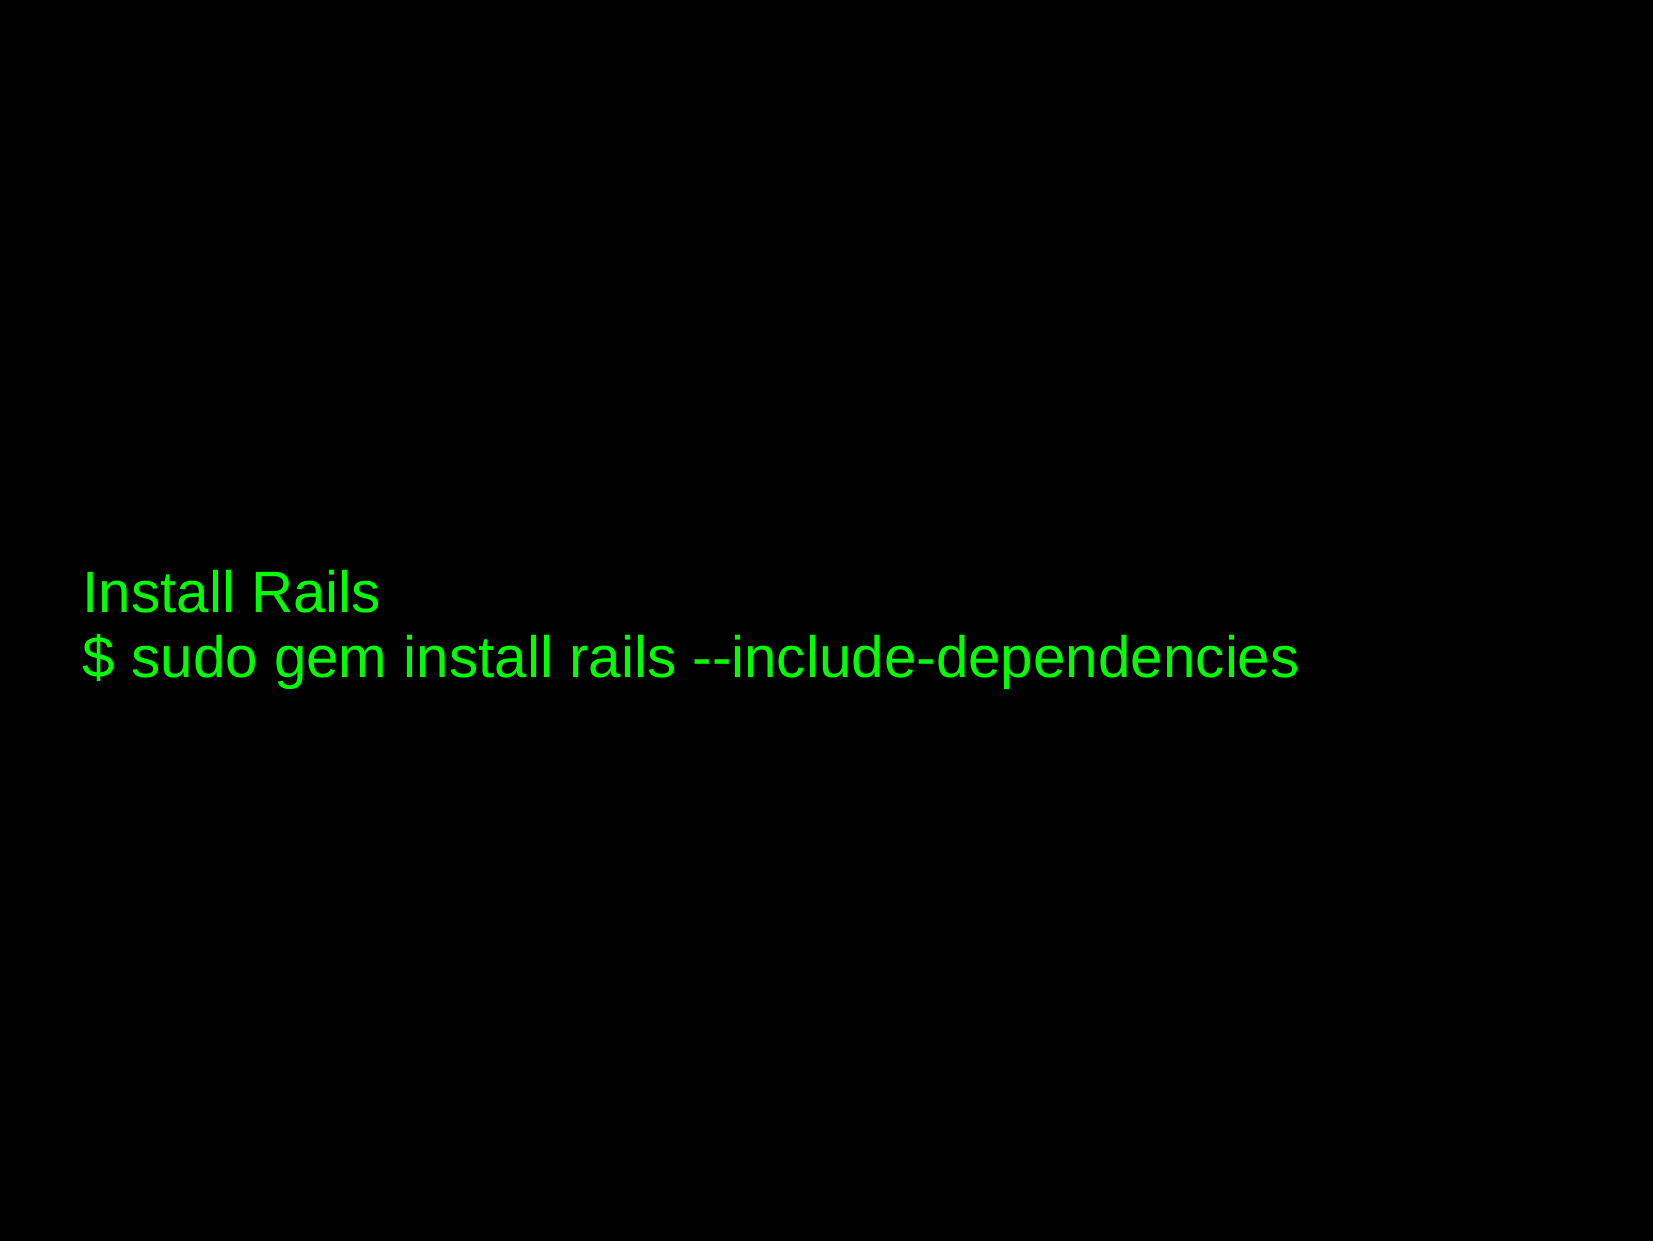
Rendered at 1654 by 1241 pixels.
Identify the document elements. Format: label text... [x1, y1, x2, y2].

title Install Rails $ sudo gem install rails --include-dependencies [82, 49, 1571, 1201]
